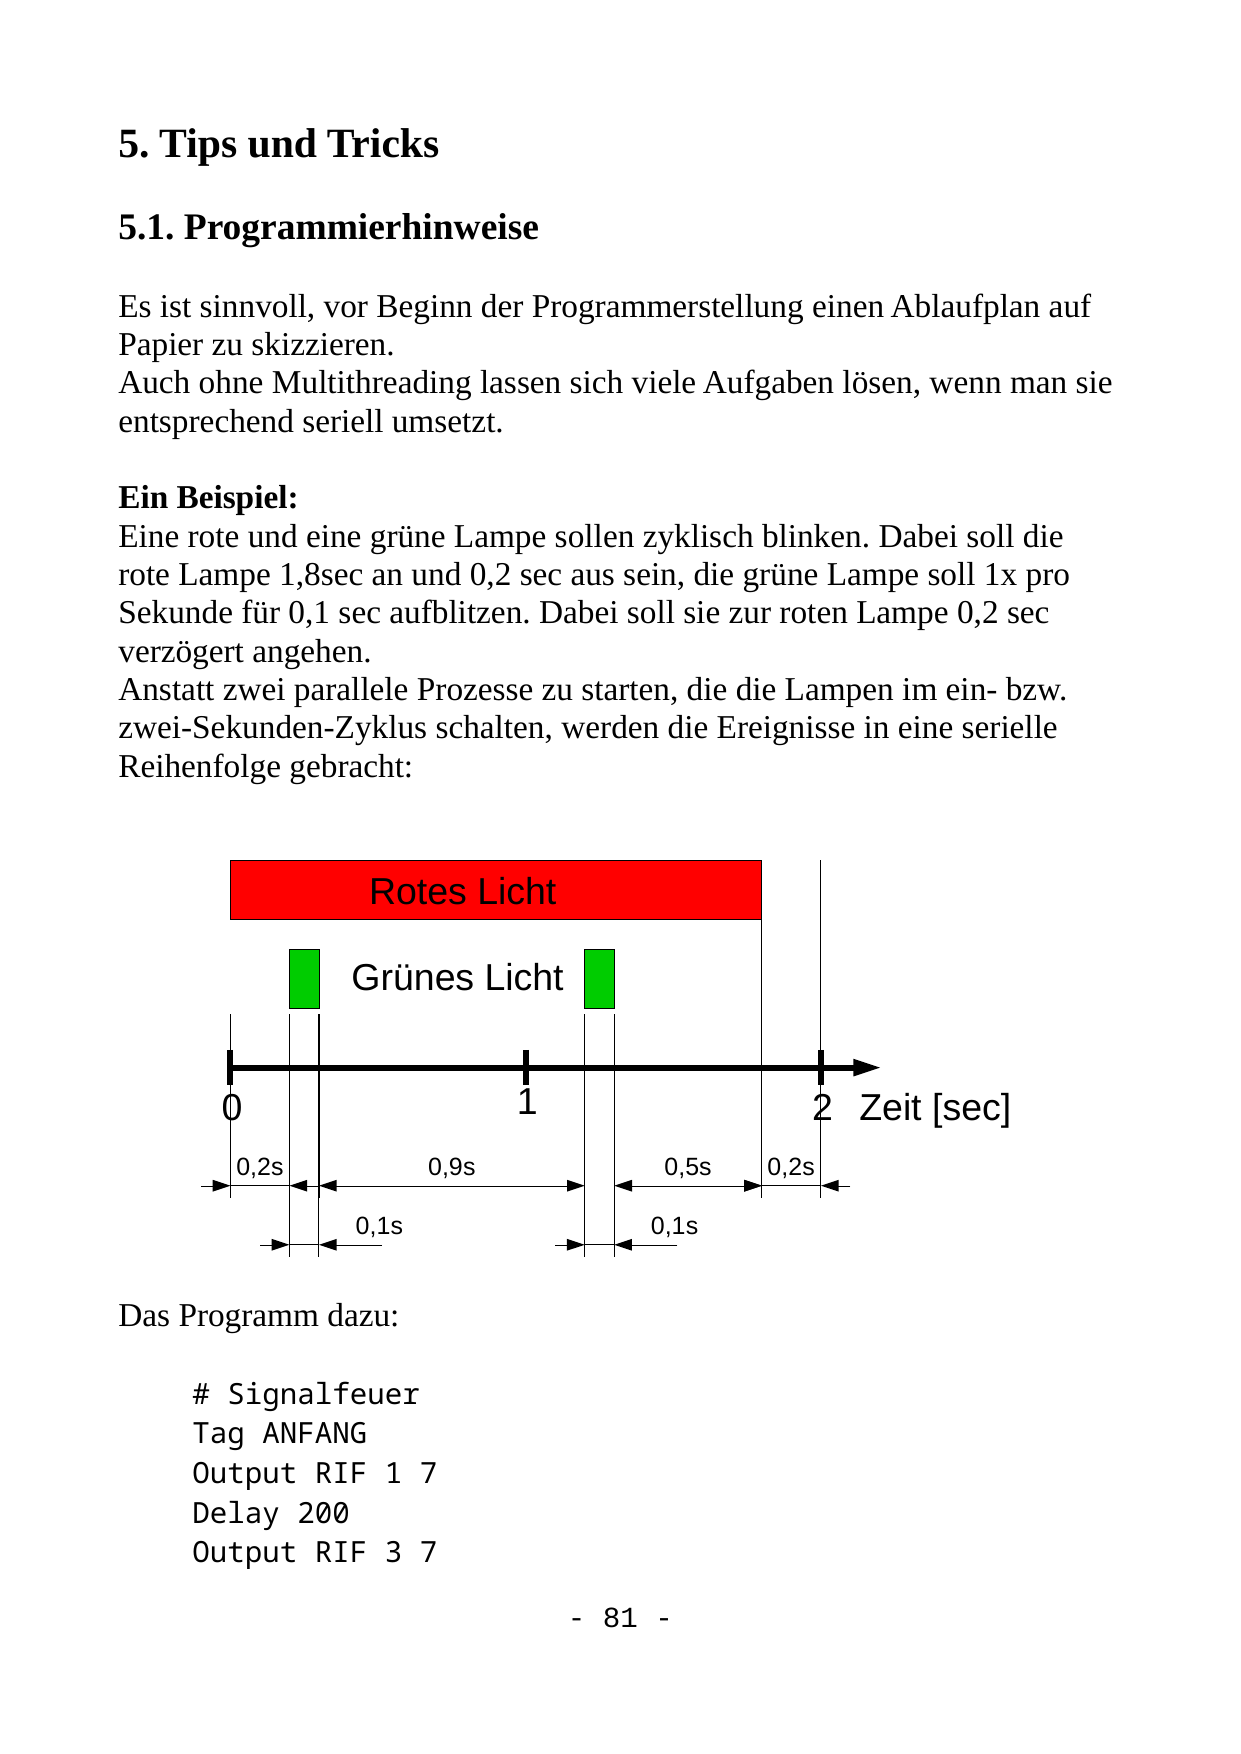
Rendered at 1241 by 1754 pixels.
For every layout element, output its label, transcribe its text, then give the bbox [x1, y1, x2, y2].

text Das Programm dazu: [118, 1295, 1122, 1333]
text Auch ohne Multithreading lassen sich viele Aufgaben lösen, wenn man sie entsprechend seriell umsetzt. [118, 362, 1122, 439]
text 5. Tips und Tricks [118, 118, 1122, 166]
text Ein Beispiel: [118, 477, 1122, 516]
text # Signalfeuer [118, 1373, 1122, 1413]
text Tag ANFANG Output RIF 1 7 Delay 200 Output RIF 3 7 [118, 1413, 1122, 1571]
text 5.1. Programmierhinweise [118, 204, 1122, 247]
text Anstatt zwei parallele Prozesse zu starten, die die Lampen im ein- bzw. zwei-Sekunden-Zyklus schalten, werden die Ereignisse in eine serielle Reihenfolge gebracht: [118, 669, 1122, 784]
text Es ist sinnvoll, vor Beginn der Programmerstellung einen Ablaufplan auf Papier zu skizzieren. [118, 286, 1122, 362]
text Eine rote und eine grüne Lampe sollen zyklisch blinken. Dabei soll die rote Lampe 1,8sec an und 0,2 sec aus sein, die grüne Lampe soll 1x pro Sekunde für 0,1 sec aufblitzen. Dabei soll sie zur roten Lampe 0,2 sec verzögert angehen. [118, 516, 1122, 669]
